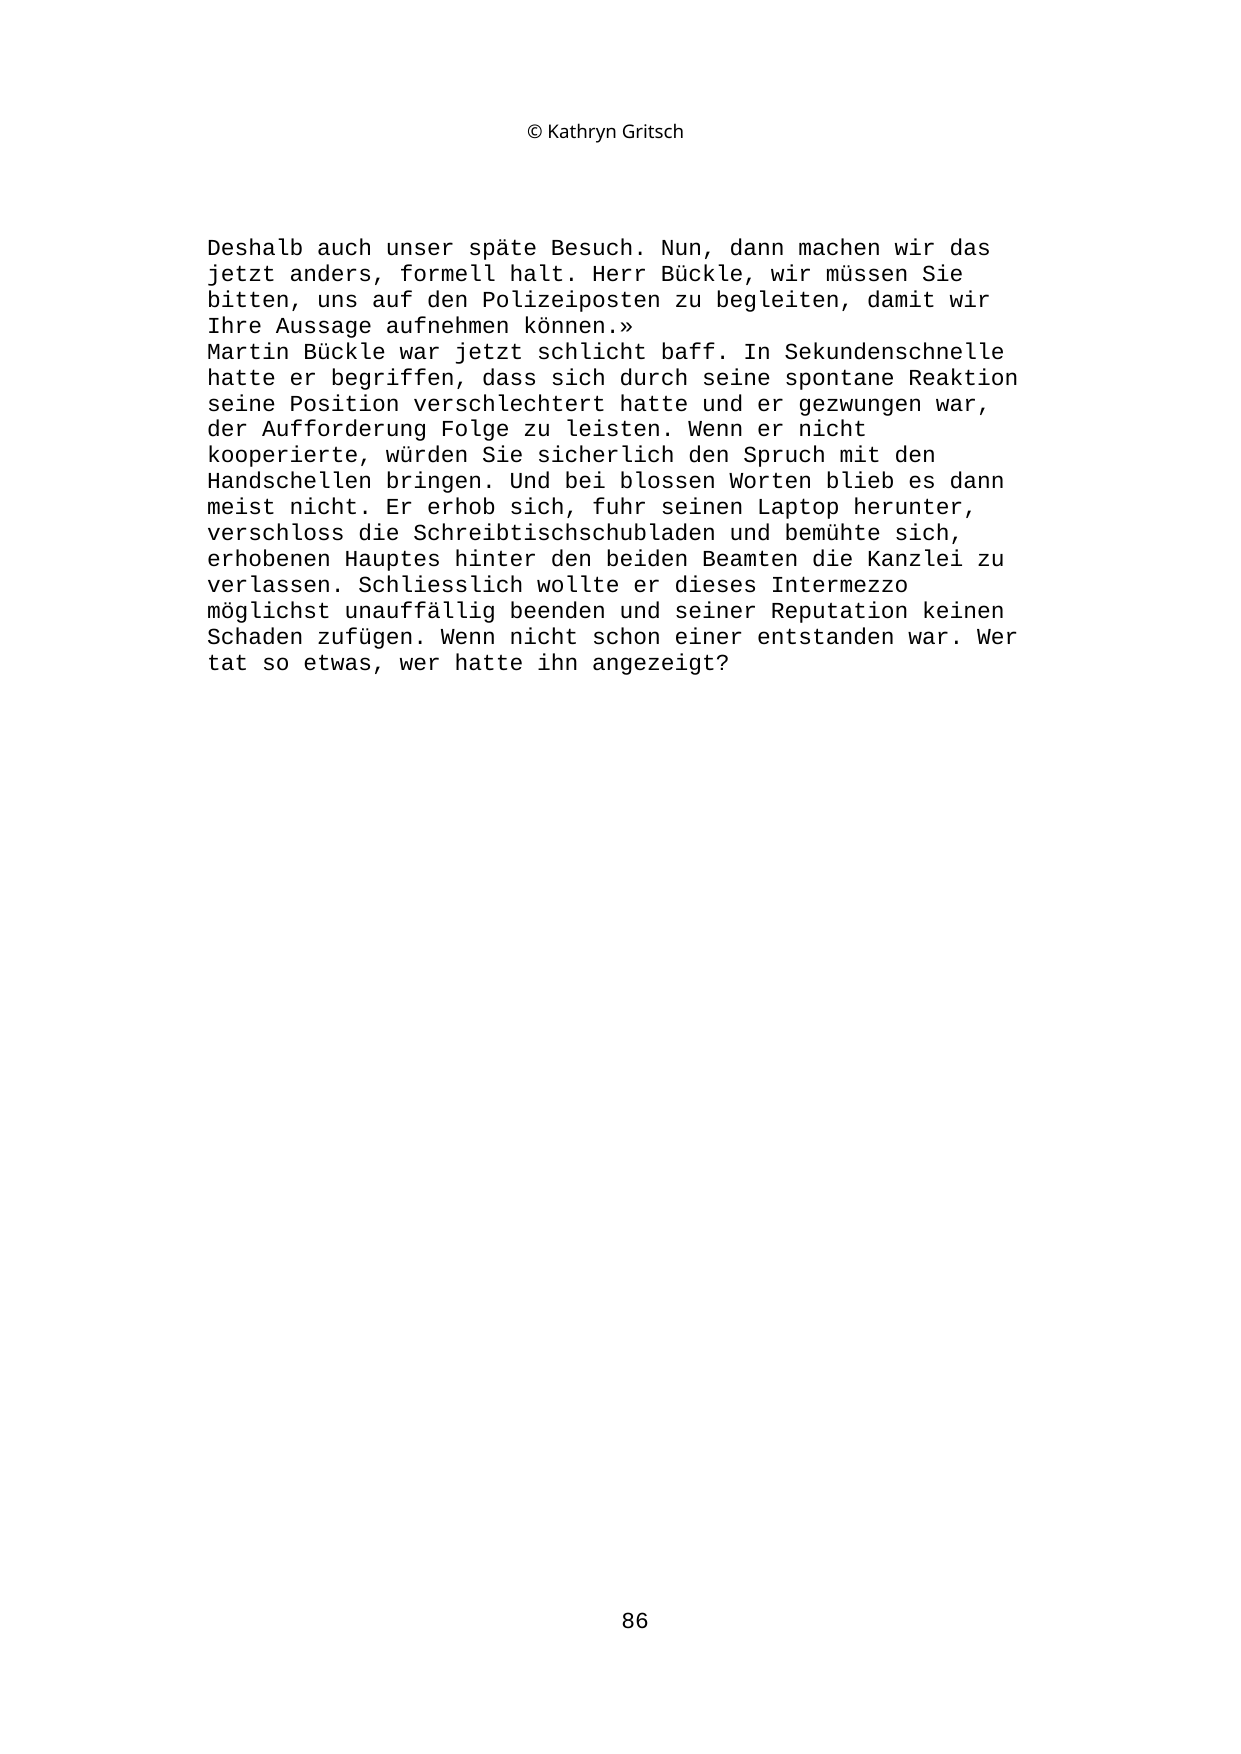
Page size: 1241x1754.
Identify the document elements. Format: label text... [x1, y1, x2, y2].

text Deshalb auch unser späte Besuch. Nun, dann machen wir das jetzt anders, formell halt. Herr Bückle, wir müssen Sie bitten, uns auf den Polizeiposten zu begleiten, damit wir Ihre Aussage aufnehmen können.» [207, 236, 1034, 340]
text Martin Bückle war jetzt schlicht baff. In Sekundenschnelle hatte er begriffen, dass sich durch seine spontane Reaktion seine Position verschlechtert hatte und er gezwungen war, der Aufforderung Folge zu leisten. Wenn er nicht kooperierte, würden Sie sicherlich den Spruch mit den Handschellen bringen. Und bei blossen Worten blieb es dann meist nicht. Er erhob sich, fuhr seinen Laptop herunter, verschloss die Schreibtischschubladen und bemühte sich, erhobenen Hauptes hinter den beiden Beamten die Kanzlei zu verlassen. Schliesslich wollte er dieses Intermezzo möglichst unauffällig beenden und seiner Reputation keinen Schaden zufügen. Wenn nicht schon einer entstanden war. Wer tat so etwas, wer hatte ihn angezeigt? [207, 340, 1034, 677]
